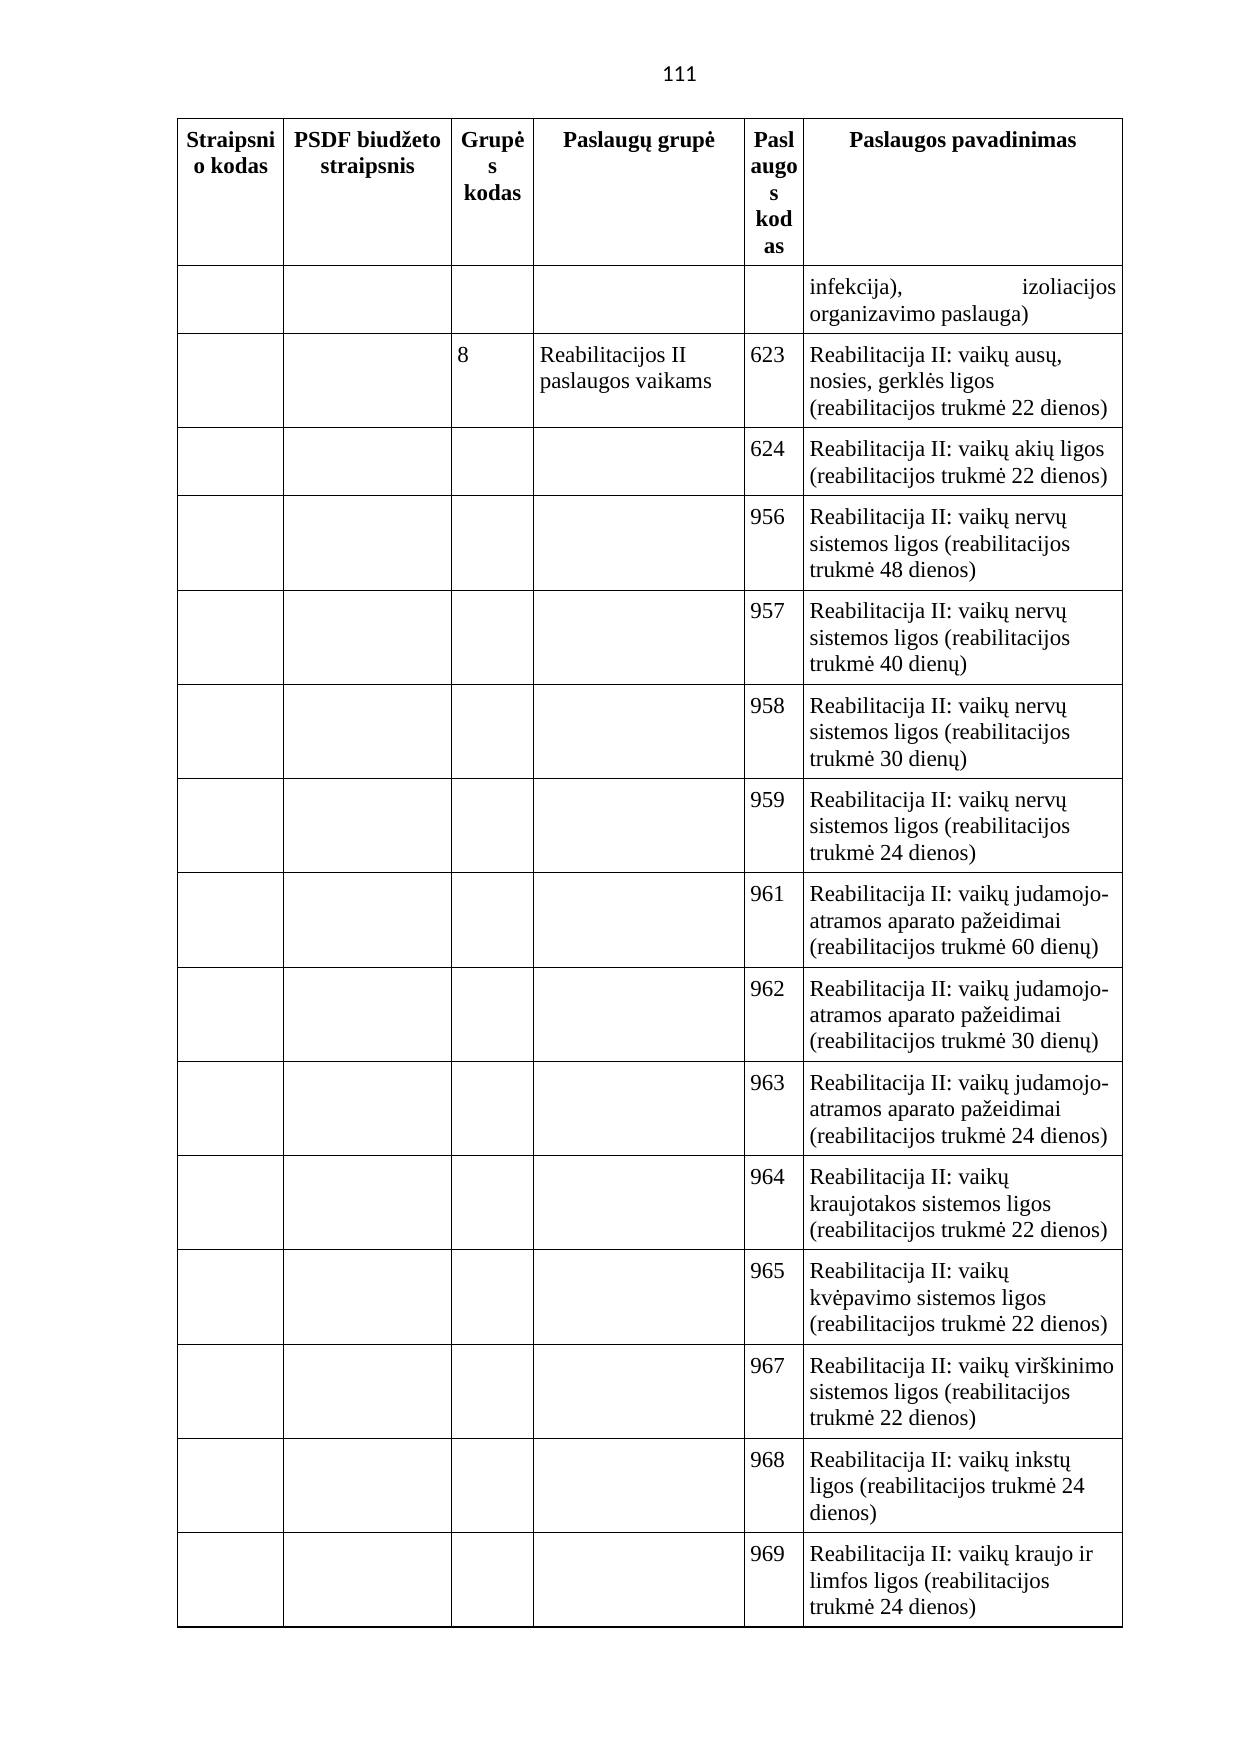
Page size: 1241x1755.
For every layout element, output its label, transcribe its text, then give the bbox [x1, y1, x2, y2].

table_cell [284, 1533, 451, 1626]
table_cell 963 [745, 1062, 803, 1155]
table_cell [284, 1439, 451, 1532]
table_cell [452, 779, 533, 872]
table_cell Reabilitacija II: vaikų ausų, nosies, gerklės ligos (reabilitacijos trukmė 22 dienos) [804, 334, 1122, 427]
table_cell [534, 1062, 744, 1155]
table_cell [178, 334, 283, 427]
table_cell Reabilitacija II: vaikų judamojo-atramos aparato pažeidimai (reabilitacijos trukmė 30 dienų) [804, 968, 1122, 1061]
table_cell 965 [745, 1250, 803, 1344]
table_cell 959 [745, 779, 803, 872]
table_cell 956 [745, 496, 803, 589]
table_cell Reabilitacija II: vaikų kraujo ir limfos ligos (reabilitacijos trukmė 24 dienos) [804, 1533, 1122, 1626]
table_cell Reabilitacija II: vaikų virškinimo sistemos ligos (reabilitacijos trukmė 22 dienos) [804, 1345, 1122, 1438]
table_cell [284, 1156, 451, 1249]
table_header Paslaugos kodas [745, 119, 803, 265]
table_cell Reabilitacija II: vaikų kraujotakos sistemos ligos (reabilitacijos trukmė 22 dienos) [804, 1156, 1122, 1249]
table_cell [534, 1533, 744, 1626]
table_cell 967 [745, 1345, 803, 1438]
table_cell [284, 334, 451, 427]
table_cell [534, 873, 744, 967]
table_cell [178, 873, 283, 967]
table_cell 623 [745, 334, 803, 427]
table_cell Reabilitacija II: vaikų nervų sistemos ligos (reabilitacijos trukmė 48 dienos) [804, 496, 1122, 589]
table_cell [178, 685, 283, 778]
table_cell [178, 266, 283, 333]
table_cell [284, 591, 451, 684]
table_cell 957 [745, 591, 803, 684]
table_cell infekcija), izoliacijos organizavimo paslauga) [804, 266, 1122, 333]
table_cell [534, 1156, 744, 1249]
table_cell [178, 779, 283, 872]
table_cell [452, 1533, 533, 1626]
table_cell [284, 873, 451, 967]
table_cell [452, 591, 533, 684]
table_cell [534, 1345, 744, 1438]
table_cell [284, 968, 451, 1061]
table_cell 8 [452, 334, 533, 427]
table_cell [178, 1156, 283, 1249]
table_cell Reabilitacija II: vaikų judamojo-atramos aparato pažeidimai (reabilitacijos trukmė 60 dienų) [804, 873, 1122, 967]
table_cell [534, 1250, 744, 1344]
table_header PSDF biudžeto straipsnis [284, 119, 451, 265]
table_header Paslaugos pavadinimas [804, 119, 1122, 265]
table_cell Reabilitacija II: vaikų akių ligos (reabilitacijos trukmė 22 dienos) [804, 428, 1122, 495]
table_cell [452, 1345, 533, 1438]
table_cell Reabilitacija II: vaikų nervų sistemos ligos (reabilitacijos trukmė 40 dienų) [804, 591, 1122, 684]
table_cell [178, 591, 283, 684]
table_cell [178, 1533, 283, 1626]
table_cell [452, 685, 533, 778]
table_cell [178, 968, 283, 1061]
table_cell [452, 266, 533, 333]
table_cell [178, 1062, 283, 1155]
table_cell [452, 1250, 533, 1344]
table_cell [452, 1156, 533, 1249]
table_cell [178, 1439, 283, 1532]
table_cell 969 [745, 1533, 803, 1626]
table_cell [284, 779, 451, 872]
table_cell [284, 496, 451, 589]
table_cell [534, 779, 744, 872]
table_cell [534, 428, 744, 495]
table_cell [178, 428, 283, 495]
table_cell [534, 591, 744, 684]
table_cell [534, 496, 744, 589]
table_cell [452, 1439, 533, 1532]
table_cell Reabilitacija II: vaikų nervų sistemos ligos (reabilitacijos trukmė 24 dienos) [804, 779, 1122, 872]
table_cell [534, 968, 744, 1061]
table_cell [284, 685, 451, 778]
table_cell [452, 496, 533, 589]
table_cell [745, 266, 803, 333]
table_cell [452, 428, 533, 495]
table_cell [452, 1062, 533, 1155]
table_cell [178, 1250, 283, 1344]
table_header Grupės kodas [452, 119, 533, 265]
table_cell [452, 873, 533, 967]
table_cell 964 [745, 1156, 803, 1249]
table_cell [534, 685, 744, 778]
table_cell [284, 1345, 451, 1438]
table_cell Reabilitacija II: vaikų judamojo-atramos aparato pažeidimai (reabilitacijos trukmė 24 dienos) [804, 1062, 1122, 1155]
table_cell Reabilitacija II: vaikų nervų sistemos ligos (reabilitacijos trukmė 30 dienų) [804, 685, 1122, 778]
table_cell [284, 1250, 451, 1344]
table_cell [284, 1062, 451, 1155]
table_cell [284, 428, 451, 495]
table_cell [178, 496, 283, 589]
table_cell 961 [745, 873, 803, 967]
table_header Straipsnio kodas [178, 119, 283, 265]
table_cell [534, 266, 744, 333]
table_cell 958 [745, 685, 803, 778]
table_cell [534, 1439, 744, 1532]
table_cell 962 [745, 968, 803, 1061]
table_cell [284, 266, 451, 333]
table_cell [452, 968, 533, 1061]
table_cell Reabilitacija II: vaikų kvėpavimo sistemos ligos (reabilitacijos trukmė 22 dienos) [804, 1250, 1122, 1344]
table_cell Reabilitacijos II paslaugos vaikams [534, 334, 744, 427]
table_header Paslaugų grupė [534, 119, 744, 265]
table_cell [178, 1345, 283, 1438]
table_cell Reabilitacija II: vaikų inkstų ligos (reabilitacijos trukmė 24 dienos) [804, 1439, 1122, 1532]
table_cell 624 [745, 428, 803, 495]
table_cell 968 [745, 1439, 803, 1532]
